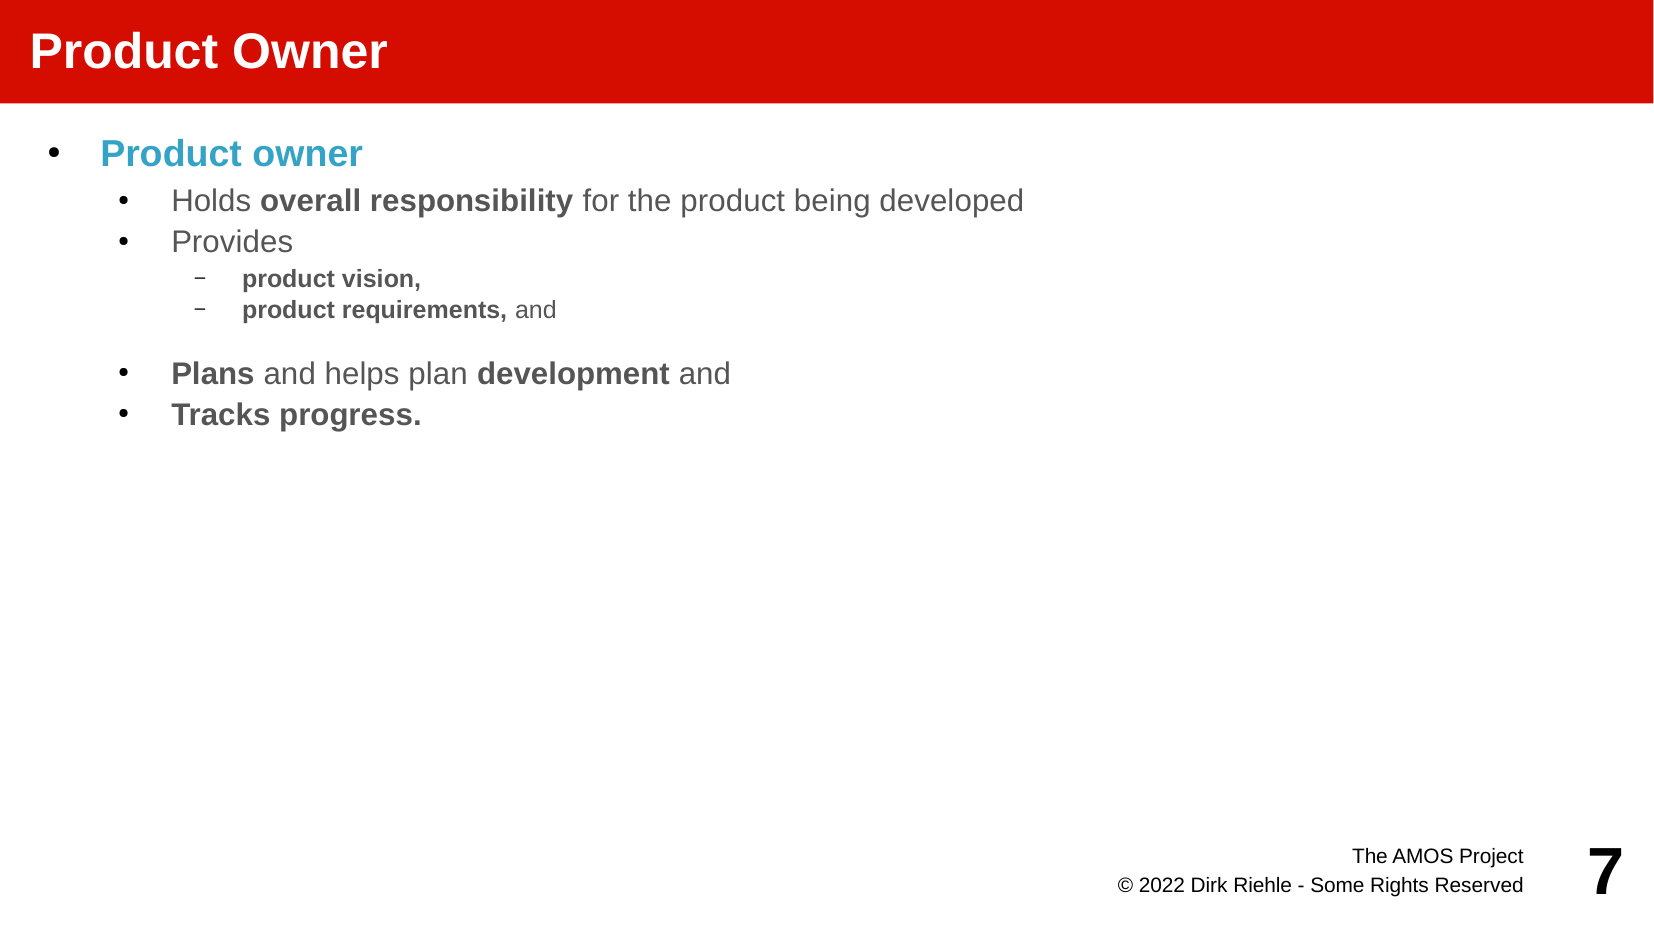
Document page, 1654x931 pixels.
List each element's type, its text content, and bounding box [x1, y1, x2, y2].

title Product Owner [0, 0, 1654, 104]
list Product owner Holds overall responsibility for the product being developed Provides product vision, product requirements, and Plans and helps plan development and Tracks progress. [29, 132, 1625, 813]
